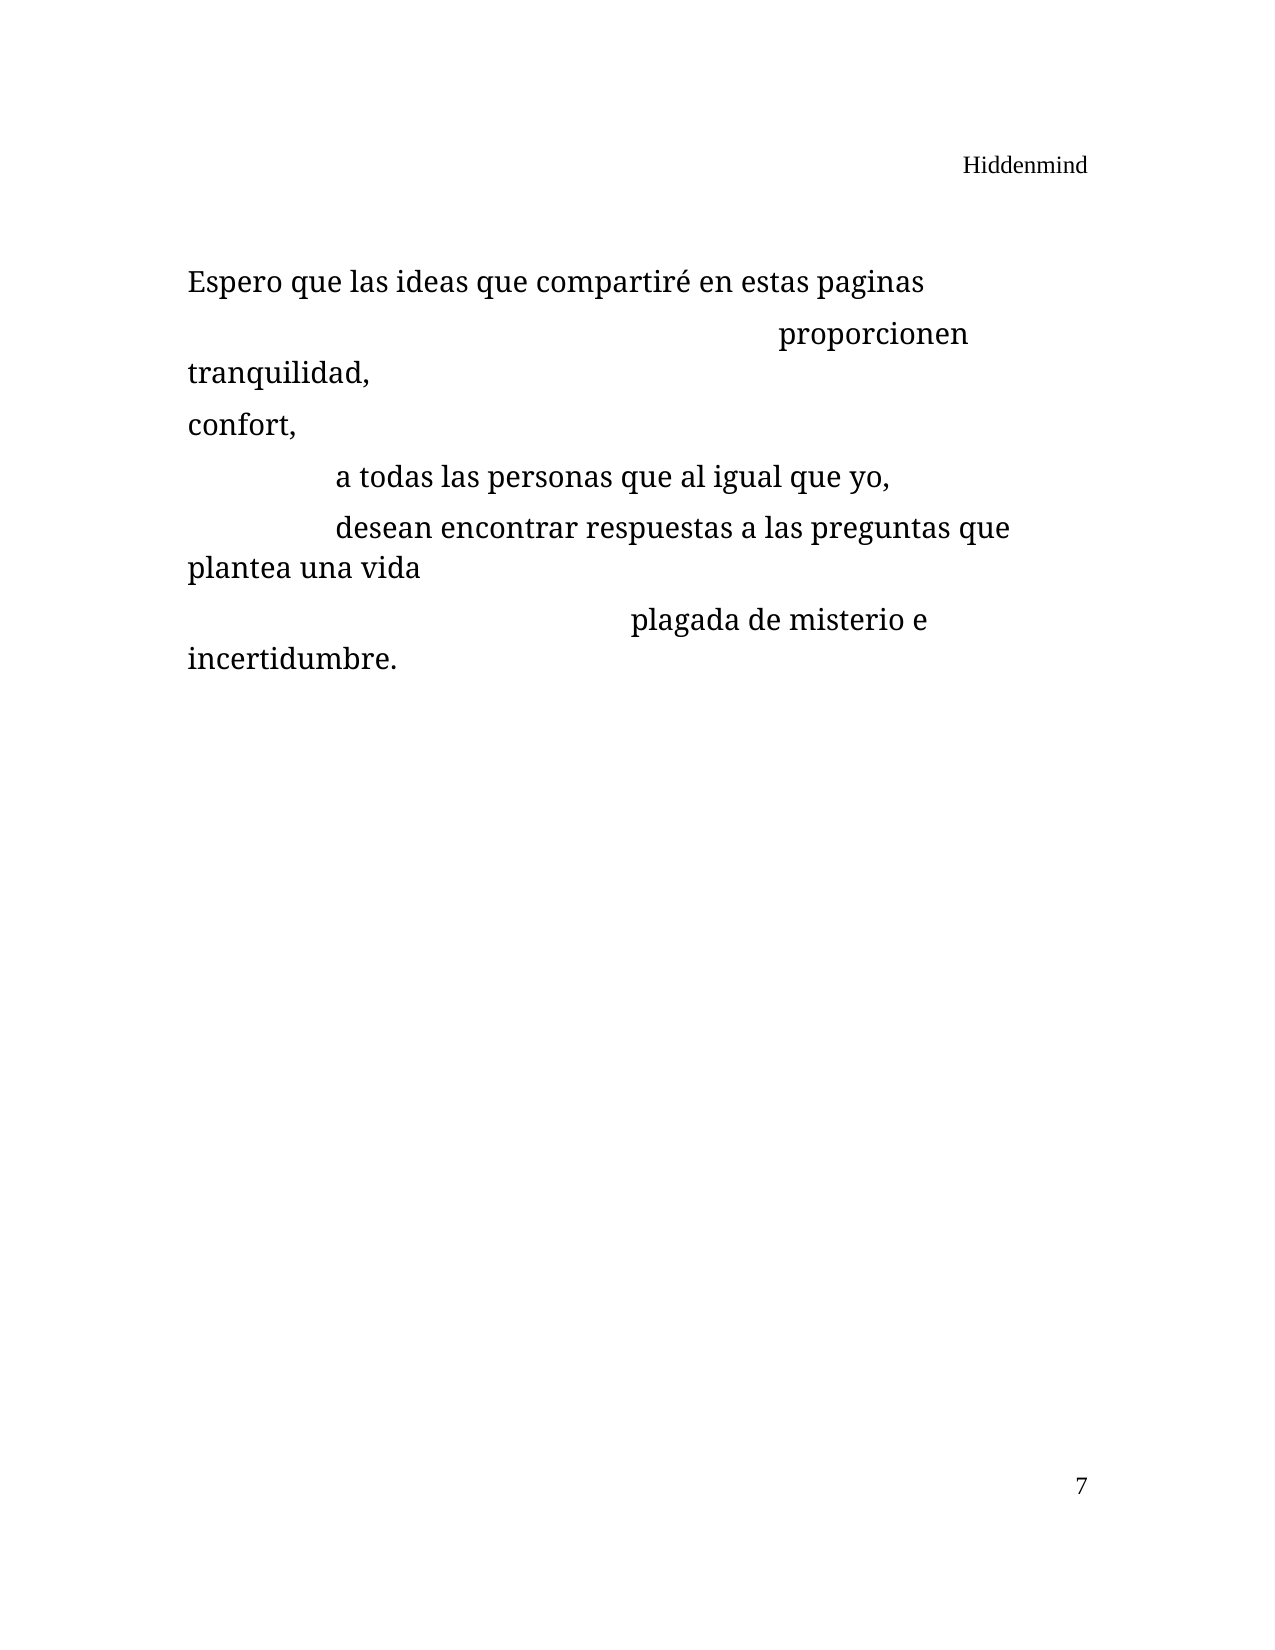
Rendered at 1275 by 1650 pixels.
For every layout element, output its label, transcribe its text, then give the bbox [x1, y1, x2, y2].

text proporcionen tranquilidad, [187, 313, 1087, 392]
text plagada de misterio e incertidumbre. [187, 599, 1087, 678]
text Espero que las ideas que compartiré en estas paginas [187, 262, 1087, 301]
text confort, [187, 404, 1087, 444]
text a todas las personas que al igual que yo, [187, 456, 1087, 496]
text desean encontrar respuestas a las preguntas que plantea una vida [187, 507, 1087, 587]
